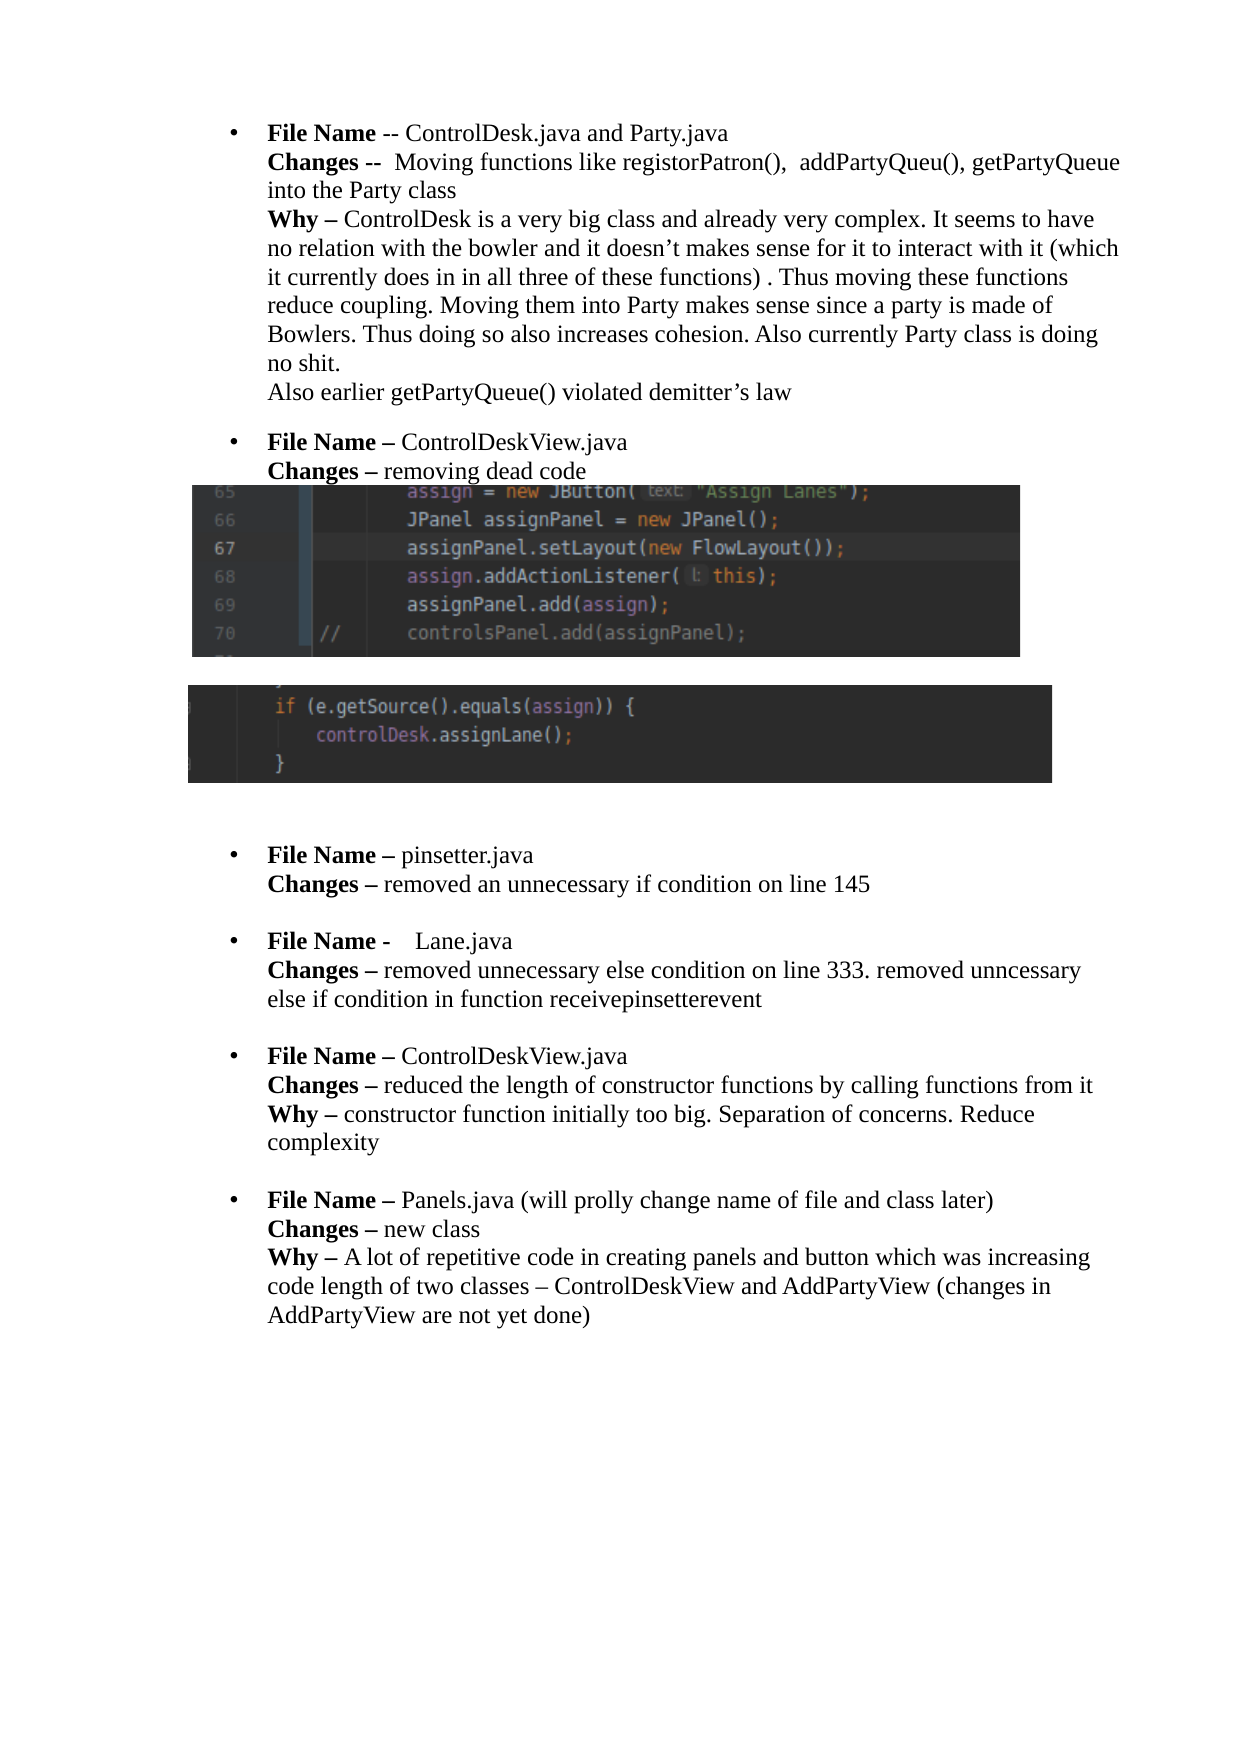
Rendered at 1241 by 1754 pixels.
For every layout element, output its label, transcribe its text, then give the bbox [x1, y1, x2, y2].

list Why – constructor function initially too big. Separation of concerns. Reduce complexity [229, 1099, 1122, 1156]
list Changes – removed an unnecessary if condition on line 145 [229, 869, 1122, 897]
list Why – ControlDesk is a very big class and already very complex. It seems to have no relation with the bowler and it doesn’t makes sense for it to interact with it (which it currently does in in all three of these functions) . Thus moving these functions reduce coupling. Moving them into Party makes sense since a party is made of Bowlers. Thus doing so also increases cohesion. Also currently Party class is doing no shit. [229, 204, 1122, 377]
list Changes – removing dead code [229, 456, 1122, 485]
list Also earlier getPartyQueue() violated demitter’s law [229, 377, 1122, 406]
list Changes -- Moving functions like registorPatron(), addPartyQueu(), getPartyQueue into the Party class [229, 147, 1122, 204]
list Changes – removed unnecessary else condition on line 333. removed unncessary else if condition in function receivepinsetterevent [229, 955, 1122, 1012]
list File Name – ControlDeskView.java [229, 427, 1122, 456]
list File Name – pinsetter.java [229, 840, 1122, 869]
list Why – A lot of repetitive code in creating panels and button which was increasing code length of two classes – ControlDeskView and AddPartyView (changes in AddPartyView are not yet done) [229, 1242, 1122, 1329]
list File Name - Lane.java [229, 926, 1122, 955]
list Changes – reduced the length of constructor functions by calling functions from it [229, 1070, 1122, 1099]
list Changes – new class [229, 1214, 1122, 1242]
list File Name -- ControlDesk.java and Party.java [229, 118, 1122, 147]
list File Name – ControlDeskView.java [229, 1041, 1122, 1070]
list File Name – Panels.java (will prolly change name of file and class later) [229, 1185, 1122, 1214]
picture [192, 485, 1020, 657]
picture [188, 685, 1053, 783]
